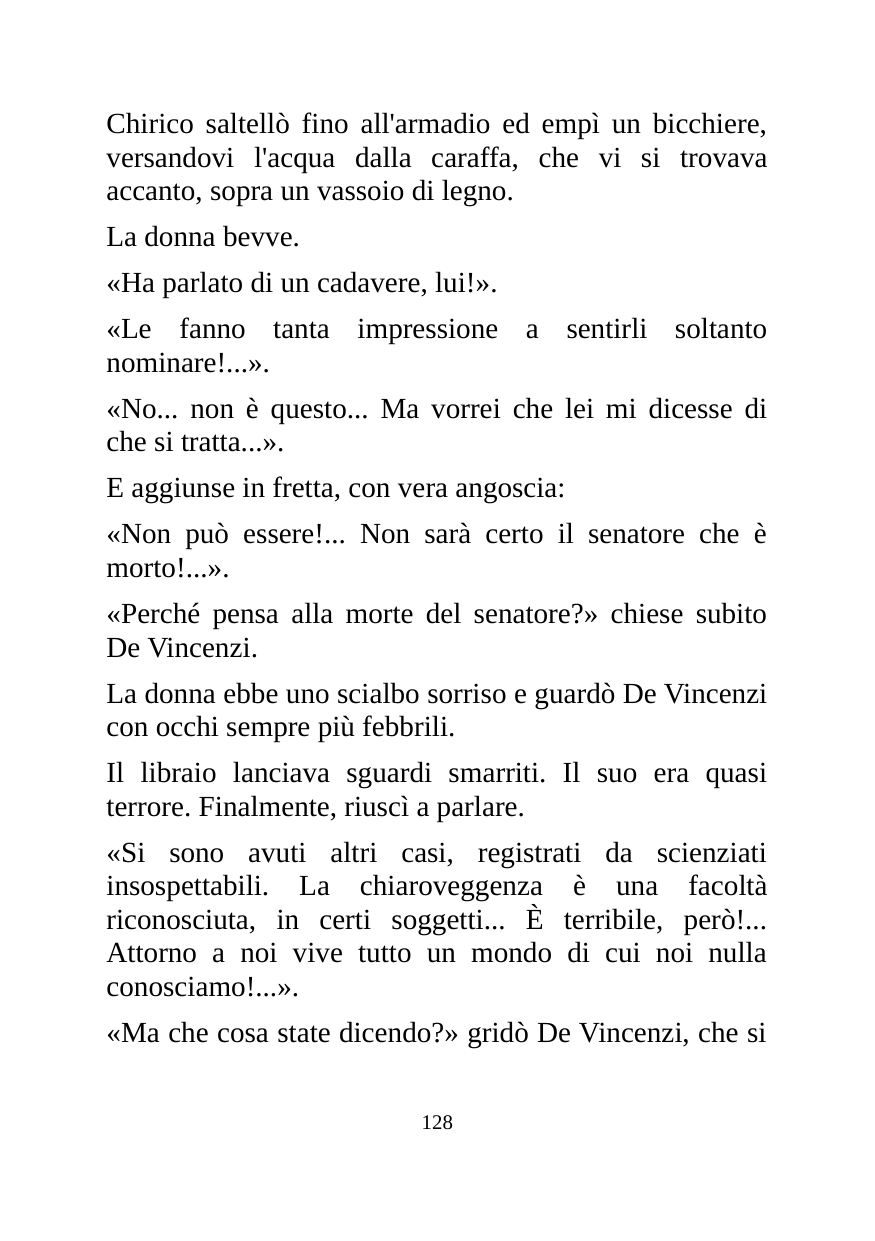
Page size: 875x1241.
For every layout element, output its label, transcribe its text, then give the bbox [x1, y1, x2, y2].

text «Non può essere!... Non sarà certo il senatore che è morto!...». [106, 517, 768, 584]
text «Ha parlato di un cadavere, lui!». [106, 265, 768, 299]
text «Le fanno tanta impressione a sentirli soltanto nominare!...». [106, 311, 768, 378]
text Chirico saltellò fino all'armadio ed empì un bicchiere, versandovi l'acqua dalla caraffa, che vi si trovava accanto, sopra un vassoio di legno. [106, 106, 768, 207]
text «Ma che cosa state dicendo?» gridò De Vincenzi, che si [106, 1015, 768, 1049]
text «No... non è questo... Ma vorrei che lei mi dicesse di che si tratta...». [106, 391, 768, 458]
text La donna bevve. [106, 219, 768, 253]
text E aggiunse in fretta, con vera angoscia: [106, 471, 768, 504]
text «Si sono avuti altri casi, registrati da scienziati insospettabili. La chiaroveggenza è una facoltà riconosciuta, in certi soggetti... È terribile, però!... Attorno a noi vive tutto un mondo di cui noi nulla conosciamo!...». [106, 835, 768, 1003]
text Il libraio lanciava sguardi smarriti. Il suo era quasi terrore. Finalmente, riuscì a parlare. [106, 755, 768, 822]
text La donna ebbe uno scialbo sorriso e guardò De Vincenzi con occhi sempre più febbrili. [106, 676, 768, 743]
text «Perché pensa alla morte del senatore?» chiese subito De Vincenzi. [106, 596, 768, 663]
